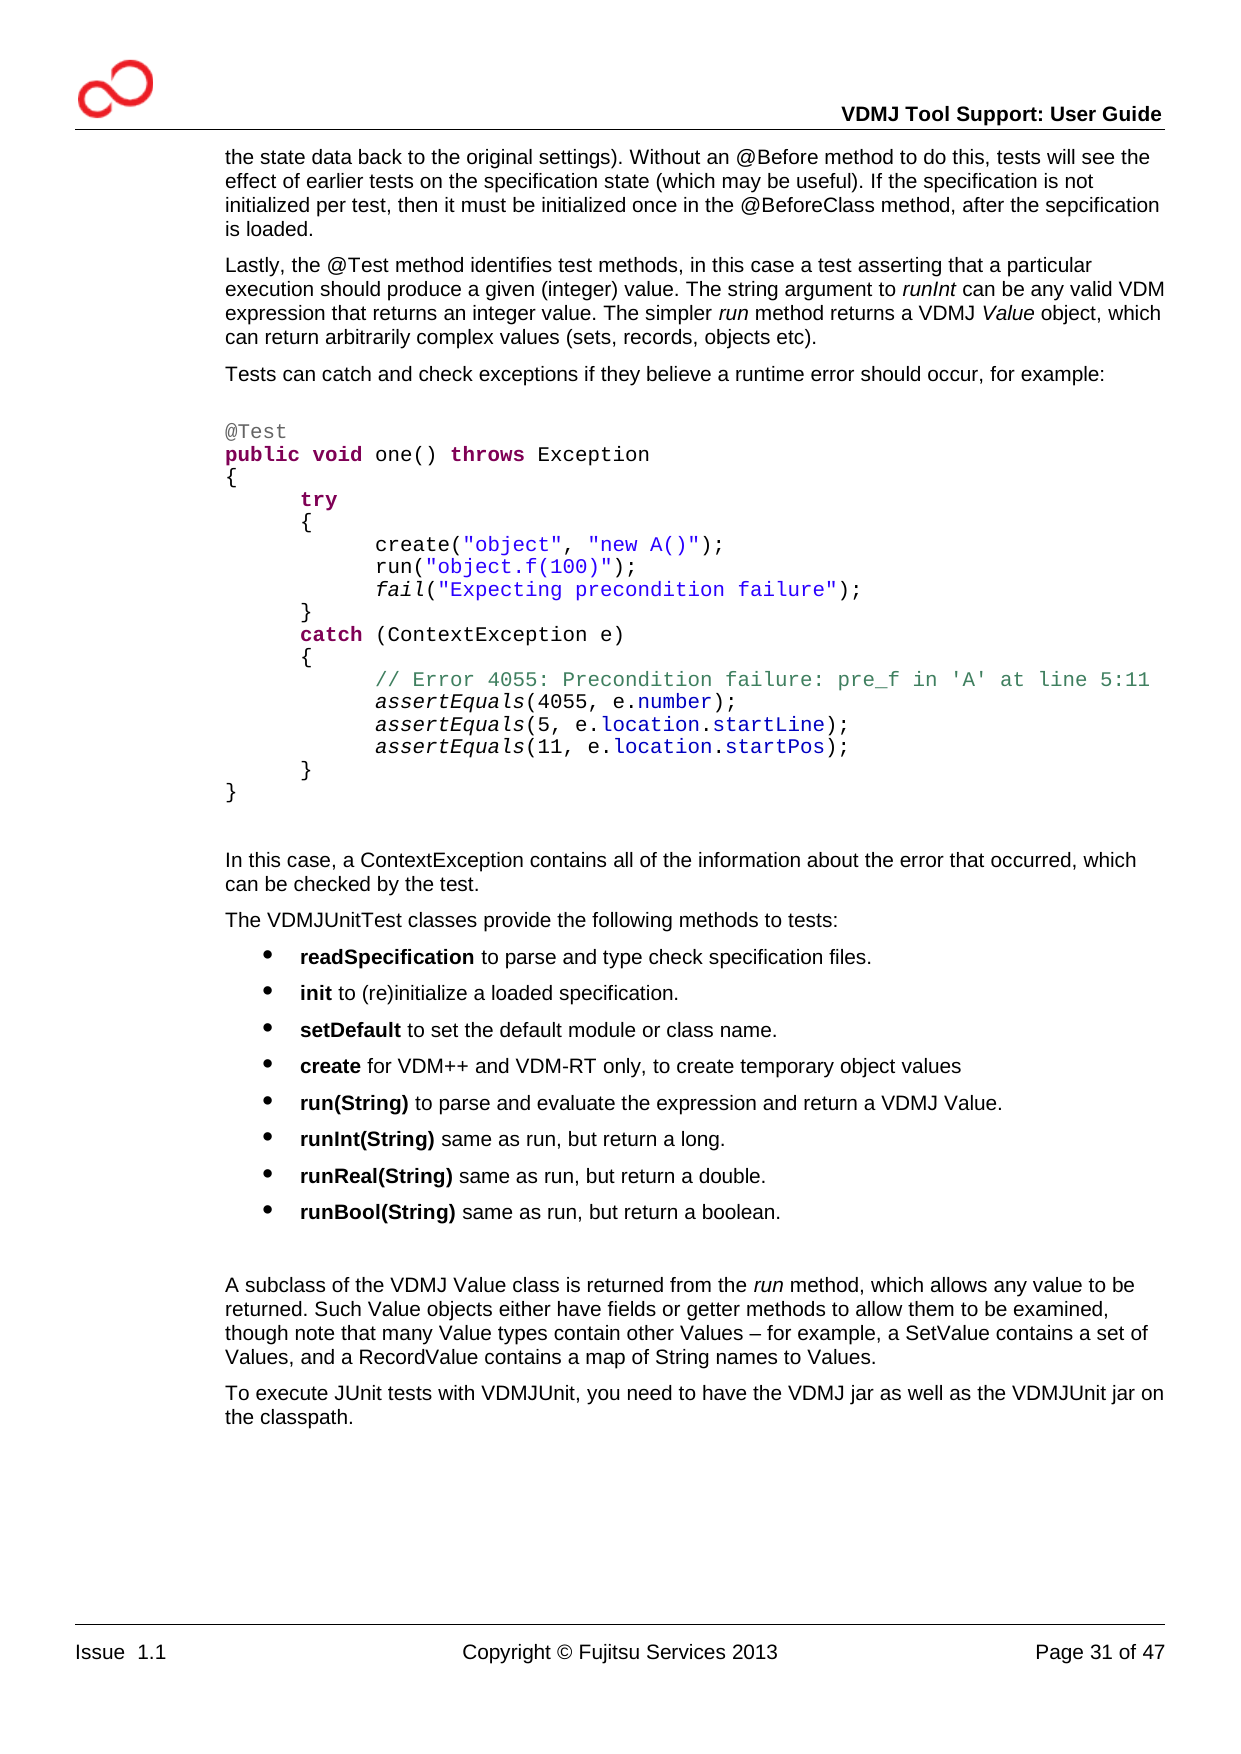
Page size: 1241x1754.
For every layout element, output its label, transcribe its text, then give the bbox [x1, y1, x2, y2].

list readSpecification to parse and type check specification files. [262, 945, 1165, 969]
text { [225, 466, 1165, 488]
text @Test [225, 421, 1165, 443]
text In this case, a ContextException contains all of the information about the error that occurred, which can be checked by the test. [225, 848, 1165, 896]
text { [225, 646, 1165, 668]
list run(String) to parse and evaluate the expression and return a VDMJ Value. [262, 1091, 1165, 1115]
list runReal(String) same as run, but return a double. [262, 1164, 1165, 1188]
text } [225, 758, 1165, 781]
text run("object.f(100)"); [225, 556, 1165, 578]
text Lastly, the @Test method identifies test methods, in this case a test asserting that a particular execution should produce a given (integer) value. The string argument to runInt can be any valid VDM expression that returns an integer value. The simpler run method returns a VDMJ Value object, which can return arbitrarily complex values (sets, records, objects etc). [225, 253, 1165, 349]
text A subclass of the VDMJ Value class is returned from the run method, which allows any value to be returned. Such Value objects either have fields or getter methods to allow them to be examined, though note that many Value types contain other Values – for example, a SetValue contains a set of Values, and a RecordValue contains a map of String names to Values. [225, 1273, 1165, 1369]
picture [78, 52, 153, 128]
list runInt(String) same as run, but return a long. [262, 1127, 1165, 1151]
text public void one() throws Exception [225, 443, 1165, 466]
text The VDMJUnitTest classes provide the following methods to tests: [225, 909, 1165, 933]
list init to (re)initialize a loaded specification. [262, 982, 1165, 1006]
text assertEquals(4055, e.number); [225, 691, 1165, 713]
text // Error 4055: Precondition failure: pre_f in 'A' at line 5:11 [225, 668, 1165, 691]
text try [225, 488, 1165, 511]
text assertEquals(5, e.location.startLine); [225, 713, 1165, 736]
text } [225, 781, 1165, 803]
text To execute JUnit tests with VDMJUnit, you need to have the VDMJ jar as well as the VDMJUnit jar on the classpath. [225, 1382, 1165, 1429]
text fail("Expecting precondition failure"); [225, 578, 1165, 601]
text } [225, 601, 1165, 623]
list setDefault to set the default module or class name. [262, 1018, 1165, 1042]
text the state data back to the original settings). Without an @Before method to do this, tests will see the effect of earlier tests on the specification state (which may be useful). If the specification is not initialized per test, then it must be initialized once in the @BeforeClass method, after the sepcification is loaded. [225, 145, 1165, 241]
text { [225, 511, 1165, 533]
text Tests can catch and check exceptions if they believe a runtime error should occur, for example: [225, 362, 1165, 386]
text assertEquals(11, e.location.startPos); [225, 736, 1165, 758]
text catch (ContextException e) [225, 623, 1165, 646]
text create("object", "new A()"); [225, 533, 1165, 556]
list runBool(String) same as run, but return a boolean. [262, 1200, 1165, 1224]
list create for VDM++ and VDM-RT only, to create temporary object values [262, 1054, 1165, 1078]
